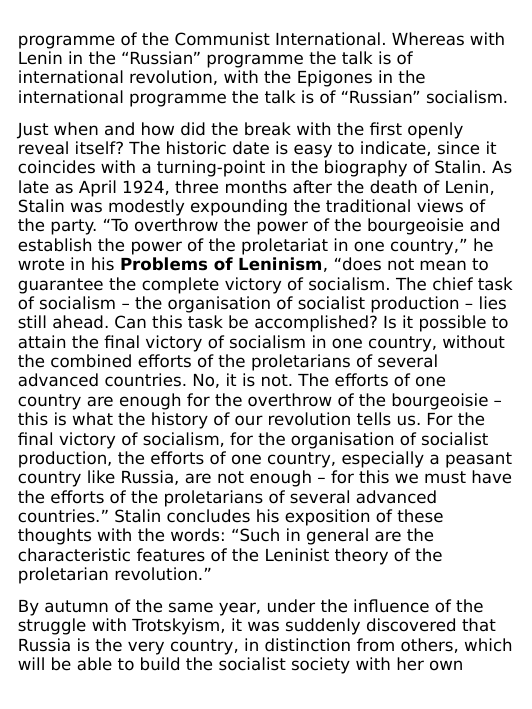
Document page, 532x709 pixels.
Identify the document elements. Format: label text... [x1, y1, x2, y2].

text Just when and how did the break with the first openly reveal itself? The historic date is easy to indicate, since it coincides with a turning-point in the biography of Stalin. As late as April 1924, three months after the death of Lenin, Stalin was modestly expounding the traditional views of the party. “To overthrow the power of the bourgeoisie and establish the power of the proletariat in one country,” he wrote in his Problems of Leninism, “does not mean to guarantee the complete victory of socialism. The chief task of socialism – the organisation of socialist production – lies still ahead. Can this task be accomplished? Is it possible to attain the final victory of socialism in one country, without the combined efforts of the proletarians of several advanced countries. No, it is not. The efforts of one country are enough for the overthrow of the bourgeoisie – this is what the history of our revolution tells us. For the final victory of socialism, for the organisation of socialist production, the efforts of one country, especially a peasant country like Russia, are not enough – for this we must have the efforts of the proletarians of several advanced countries.” Stalin concludes his exposition of these thoughts with the words: “Such in general are the characteristic features of the Leninist theory of the proletarian revolution.” [18, 119, 514, 584]
text programme of the Communist International. Whereas with Lenin in the “Russian” programme the talk is of international revolution, with the Epigones in the international programme the talk is of “Russian” socialism. [18, 29, 514, 107]
text By autumn of the same year, under the influence of the struggle with Trotskyism, it was suddenly discovered that Russia is the very country, in distinction from others, which will be able to build the socialist society with her own [18, 597, 514, 674]
